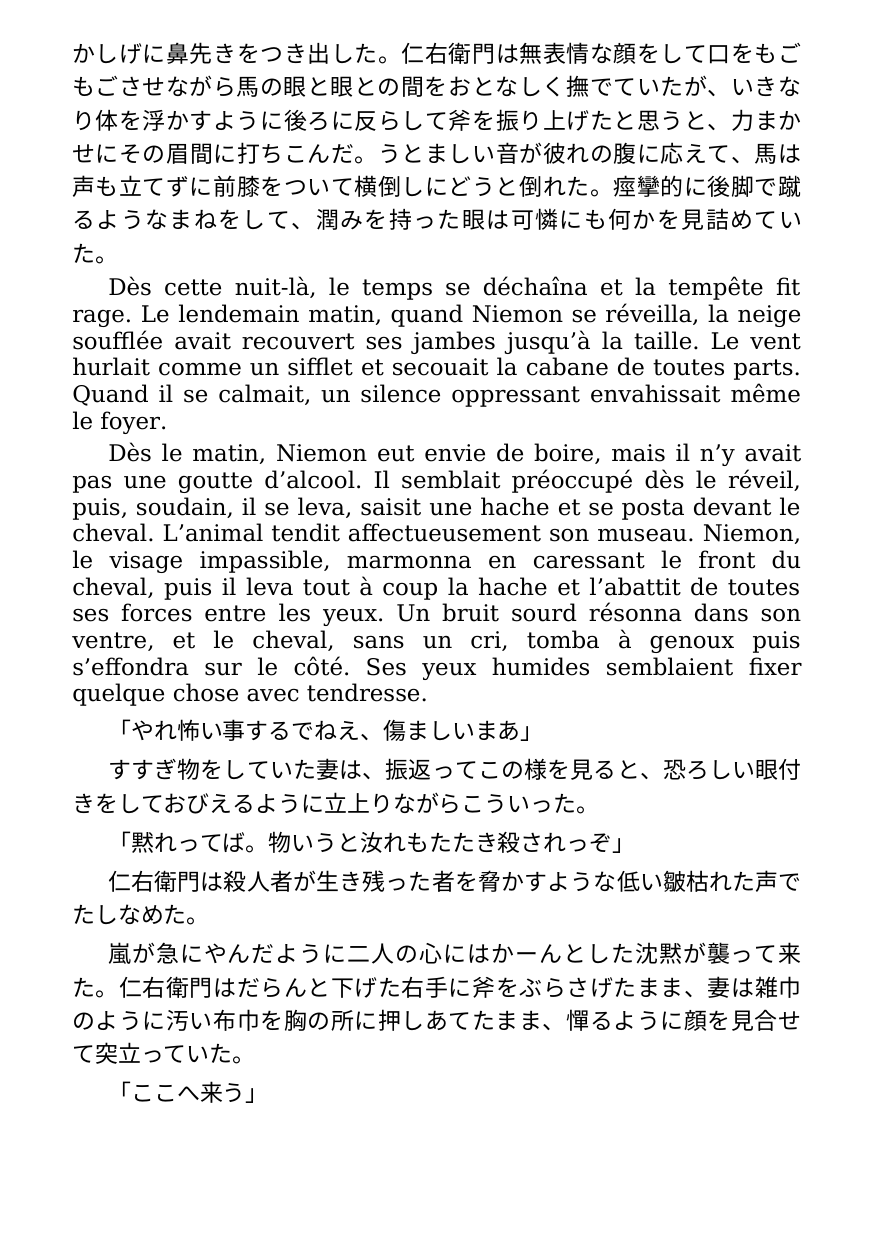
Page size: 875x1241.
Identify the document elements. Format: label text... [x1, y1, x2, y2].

text 「ここへ来う」 [72, 1075, 802, 1108]
text 「黙れってば。物いうと汝れもたたき殺されっぞ」 [72, 825, 802, 858]
text すすぎ物をしていた妻は、振返ってこの様を見ると、恐ろしい眼付きをしておびえるように立上りながらこういった。 [72, 752, 802, 819]
text 「やれ怖い事するでねえ、傷ましいまあ」 [72, 713, 802, 746]
text 仁右衛門は殺人者が生き残った者を脅かすような低い皺枯れた声でたしなめた。 [72, 864, 802, 930]
text かしげに鼻先きをつき出した。仁右衛門は無表情な顔をして口をもごもごさせながら馬の眼と眼との間をおとなしく撫でていたが、いきなり体を浮かすように後ろに反らして斧を振り上げたと思うと、力まかせにその眉間に打ちこんだ。うとましい音が彼れの腹に応えて、馬は声も立てずに前膝をついて横倒しにどうと倒れた。痙攣的に後脚で蹴るようなまねをして、潤みを持った眼は可憐にも何かを見詰めていた。 [72, 36, 802, 269]
text 嵐が急にやんだように二人の心にはかーんとした沈黙が襲って来た。仁右衛門はだらんと下げた右手に斧をぶらさげたまま、妻は雑巾のように汚い布巾を胸の所に押しあてたまま、憚るように顔を見合せて突立っていた。 [72, 936, 802, 1069]
text Dès cette nuit-là, le temps se déchaîna et la tempête fit rage. Le lendemain matin, quand Niemon se réveilla, la neige soufflée avait recouvert ses jambes jusqu’à la taille. Le vent hurlait comme un sifflet et secouait la cabane de toutes parts. Quand il se calmait, un silence oppressant envahissait même le foyer. [72, 274, 802, 434]
text Dès le matin, Niemon eut envie de boire, mais il n’y avait pas une goutte d’alcool. Il semblait préoccupé dès le réveil, puis, soudain, il se leva, saisit une hache et se posta devant le cheval. L’animal tendit affectueusement son museau. Niemon, le visage impassible, marmonna en caressant le front du cheval, puis il leva tout à coup la hache et l’abattit de toutes ses forces entre les yeux. Un bruit sourd résonna dans son ventre, et le cheval, sans un cri, tomba à genoux puis s’effondra sur le côté. Ses yeux humides semblaient fixer quelque chose avec tendresse. [72, 441, 802, 707]
